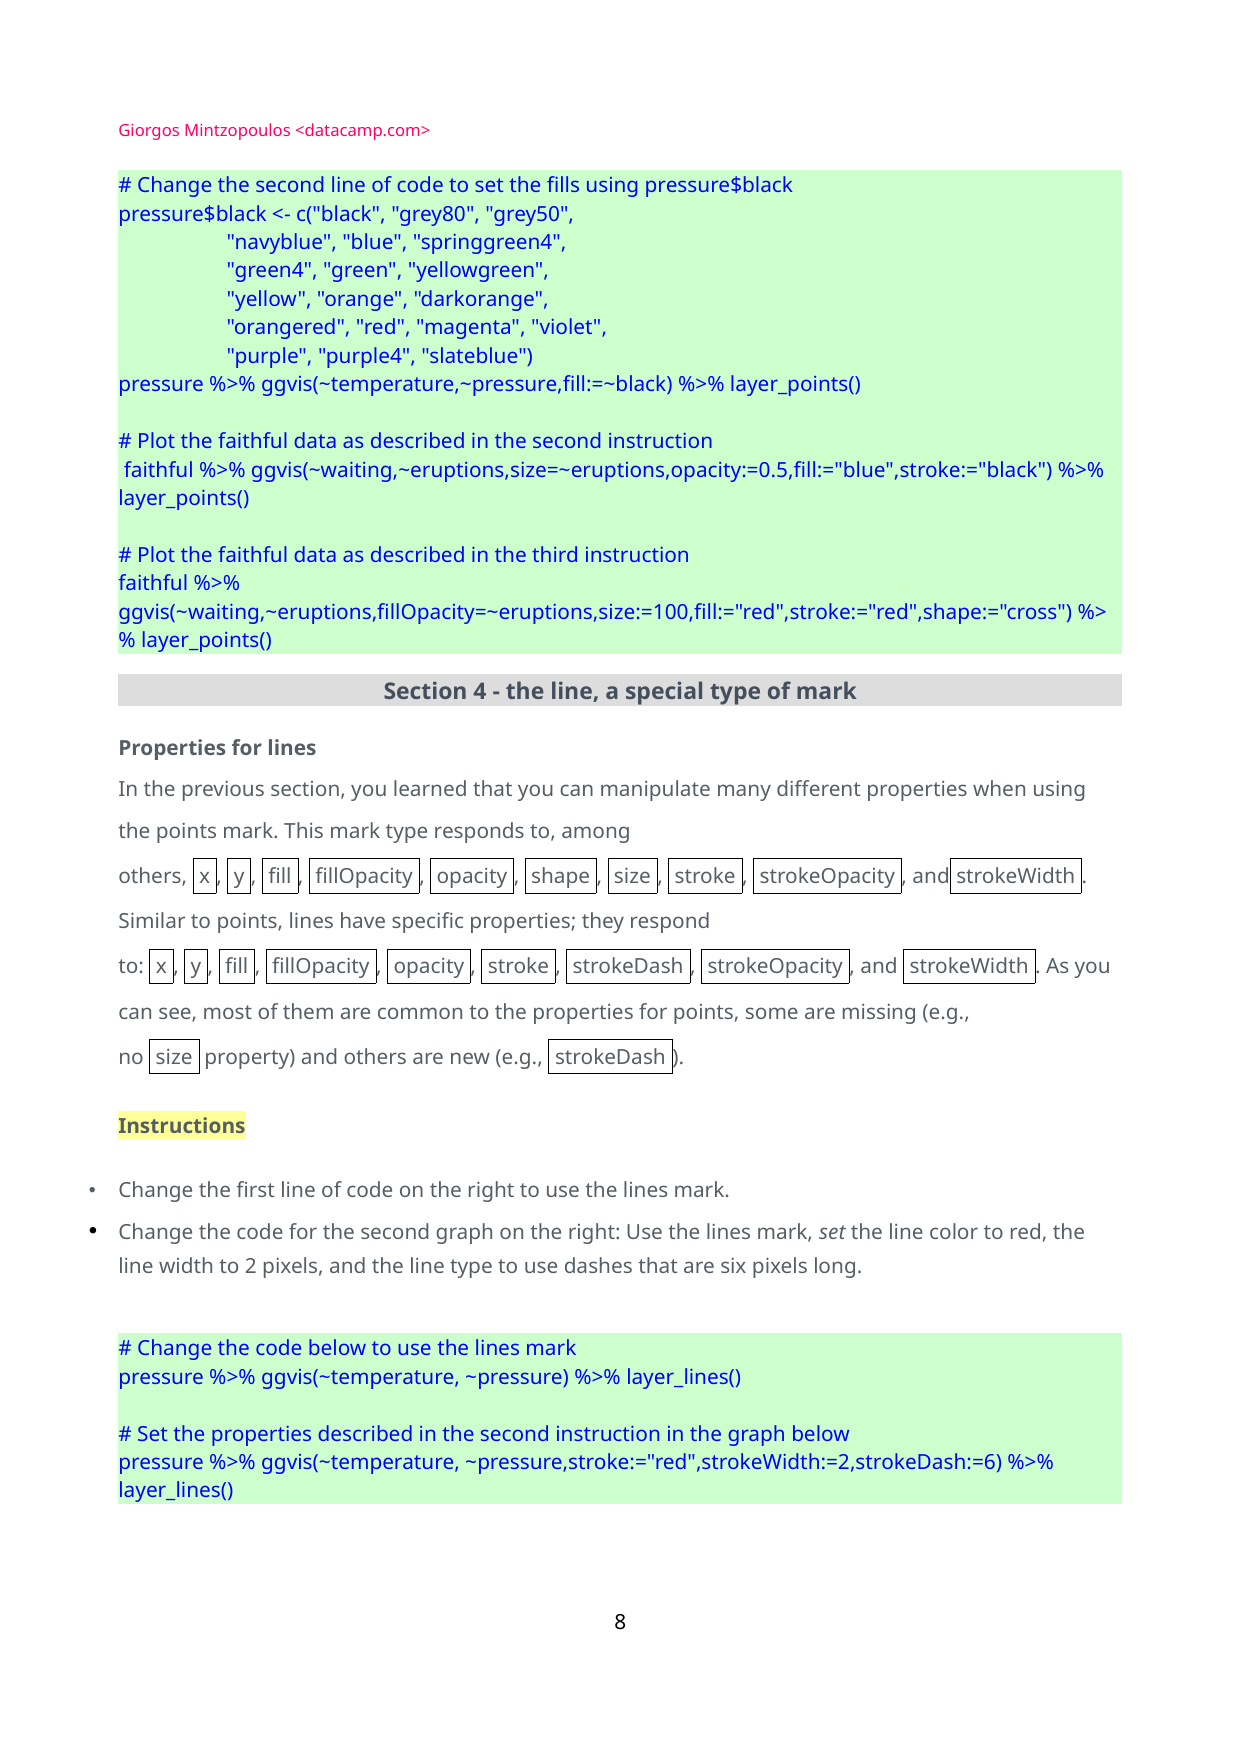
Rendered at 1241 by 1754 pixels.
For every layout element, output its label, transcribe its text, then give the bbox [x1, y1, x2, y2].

text faithful %>% ggvis(~waiting,~eruptions,size=~eruptions,opacity:=0.5,fill:="blue",stroke:="black") %>% layer_points() [118, 455, 1122, 512]
list Change the first line of code on the right to use the lines mark. [118, 1175, 1122, 1204]
list Change the code for the second graph on the right: Use the lines mark, set the line color to red, the line width to 2 pixels, and the line type to use dashes that are six pixels long. [118, 1217, 1122, 1280]
text Similar to points, lines have specific properties; they respond to: x, y, fill, fillOpacity, opacity, stroke, strokeDash, strokeOpacity, and strokeWidth. As you can see, most of them are common to the properties for points, some are missing (e.g., no size property) and others are new (e.g., strokeDash). [118, 906, 1122, 1073]
text "purple", "purple4", "slateblue") [118, 341, 1122, 369]
text # Plot the faithful data as described in the third instruction [118, 540, 1122, 568]
text # Plot the faithful data as described in the second instruction [118, 426, 1122, 455]
subtitle Instructions [118, 1111, 1122, 1139]
subtitle Section 4 - the line, a special type of mark [118, 674, 1122, 706]
text faithful %>% ggvis(~waiting,~eruptions,fillOpacity=~eruptions,size:=100,fill:="red",stroke:="red",shape:="cross") %>% layer_points() [118, 568, 1122, 654]
text pressure %>% ggvis(~temperature, ~pressure) %>% layer_lines() [118, 1362, 1122, 1390]
text # Set the properties described in the second instruction in the graph below [118, 1419, 1122, 1447]
subtitle Properties for lines [118, 733, 1122, 761]
text pressure %>% ggvis(~temperature, ~pressure,stroke:="red",strokeWidth:=2,strokeDash:=6) %>% layer_lines() [118, 1447, 1122, 1504]
text "navyblue", "blue", "springgreen4", [118, 227, 1122, 256]
text "orangered", "red", "magenta", "violet", [118, 312, 1122, 341]
text "green4", "green", "yellowgreen", [118, 256, 1122, 284]
text pressure %>% ggvis(~temperature,~pressure,fill:=~black) %>% layer_points() [118, 369, 1122, 398]
text # Change the second line of code to set the fills using pressure$black [118, 170, 1122, 199]
text "yellow", "orange", "darkorange", [118, 284, 1122, 312]
text # Change the code below to use the lines mark [118, 1333, 1122, 1362]
text In the previous section, you learned that you can manipulate many different properties when using the points mark. This mark type responds to, among others, x, y, fill, fillOpacity, opacity, shape, size, stroke, strokeOpacity, andstrokeWidth. [118, 774, 1122, 893]
text pressure$black <- c("black", "grey80", "grey50", [118, 199, 1122, 227]
